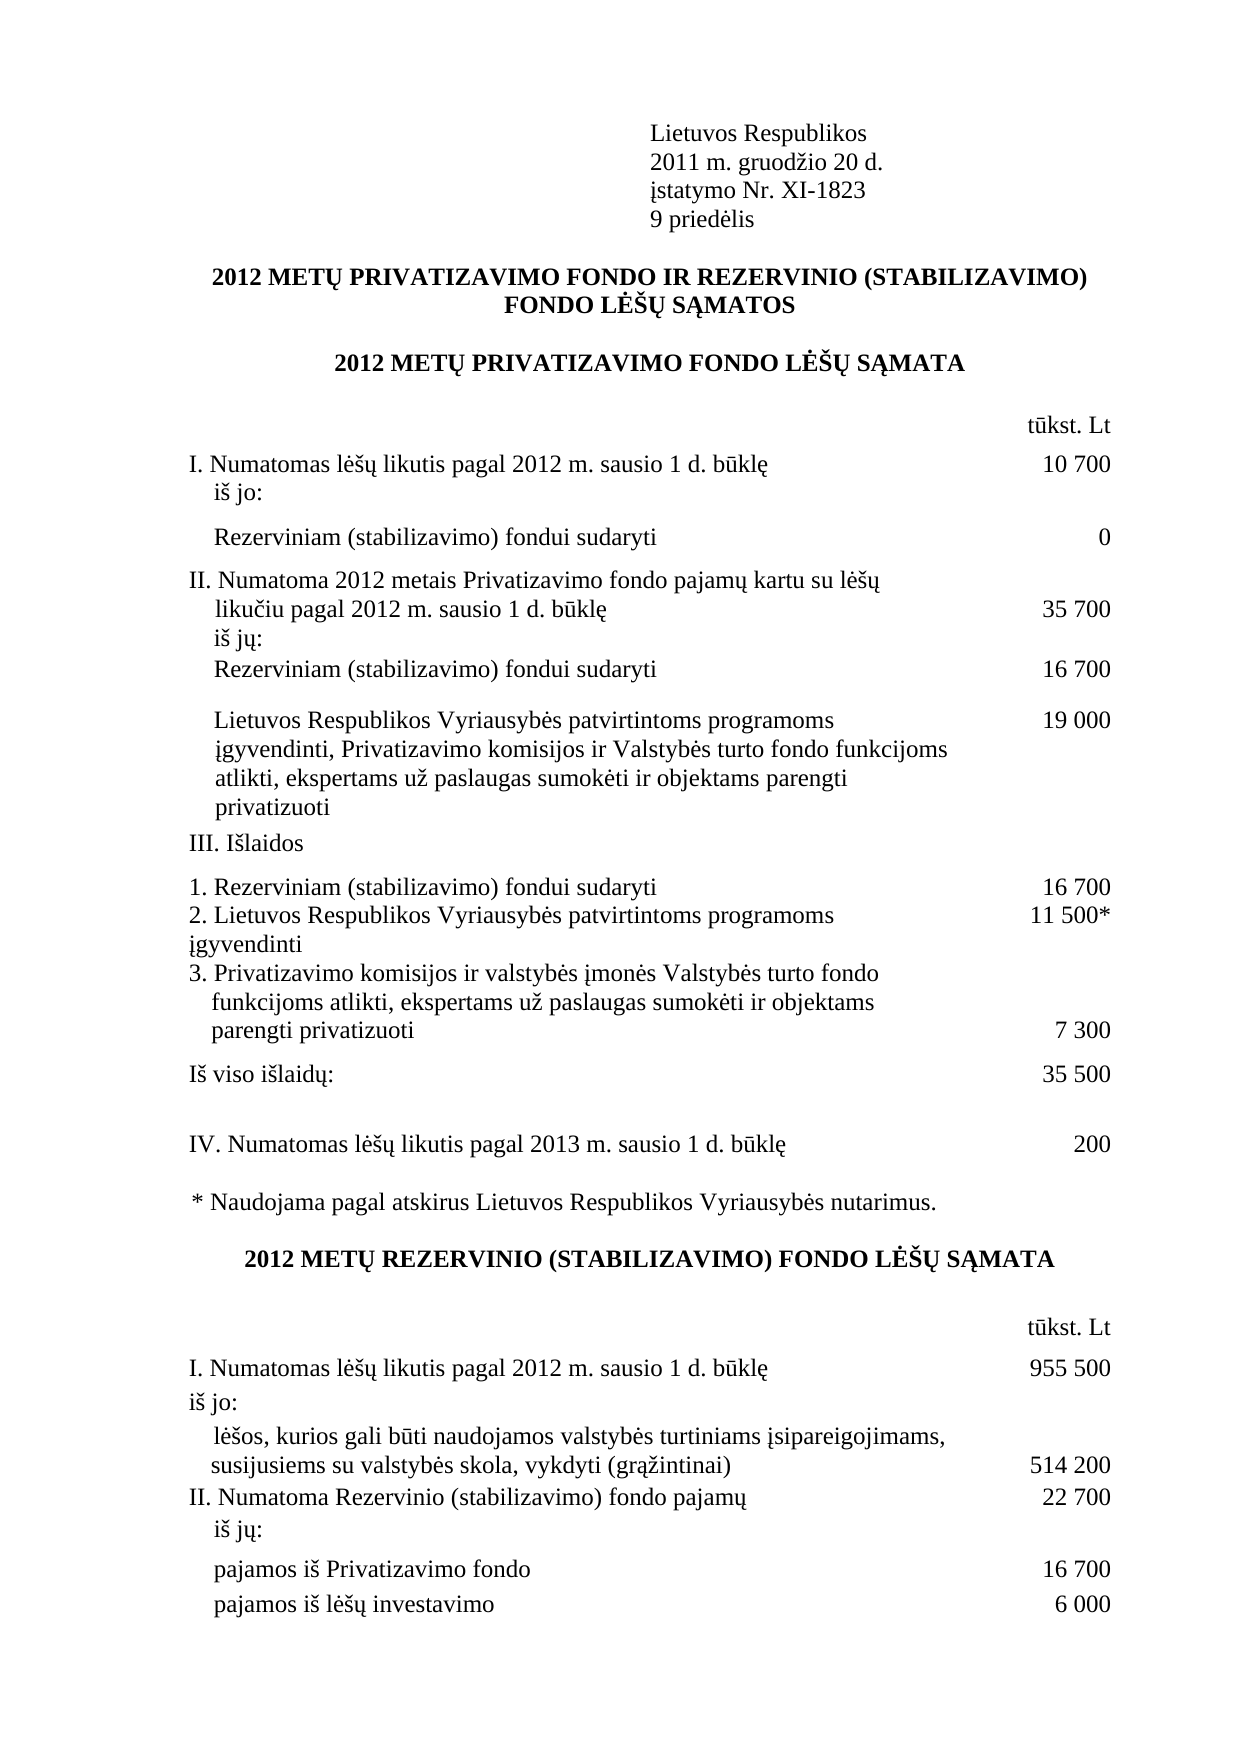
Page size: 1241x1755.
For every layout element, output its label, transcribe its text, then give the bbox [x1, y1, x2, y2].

table_cell 2. Lietuvos Respublikos Vyriausybės patvirtintoms programoms įgyvendinti [177, 900, 963, 958]
table_cell iš jo: [177, 478, 963, 509]
table_cell 16 700 [964, 857, 1122, 900]
table_cell iš jų: [177, 1511, 959, 1542]
table_cell [964, 478, 1122, 509]
table_cell 3. Privatizavimo komisijos ir valstybės įmonės Valstybės turto fondo funkcijoms atlikti, ekspertams už paslaugas sumokėti ir objektams parengti privatizuoti [177, 958, 963, 1044]
text 2012 METŲ PRIVATIZAVIMO FONDO LĖŠŲ SĄMATA [177, 348, 1122, 377]
table_cell 514 200 [959, 1416, 1122, 1478]
table_cell [959, 1382, 1122, 1416]
table_cell 6 000 [959, 1583, 1122, 1617]
table_cell IV. Numatomas lėšų likutis pagal 2013 m. sausio 1 d. būklę [177, 1088, 963, 1158]
table_cell I. Numatomas lėšų likutis pagal 2012 m. sausio 1 d. būklę [177, 439, 963, 477]
table_header tūkst. Lt [964, 406, 1122, 438]
table_cell Rezerviniam (stabilizavimo) fondui sudaryti [177, 509, 963, 551]
text Lietuvos Respublikos [177, 118, 1122, 147]
table_cell 19 000 [964, 706, 1122, 821]
table_cell 22 700 [959, 1479, 1122, 1511]
table_header [177, 1302, 959, 1341]
table_cell 11 500* [964, 900, 1122, 958]
table_cell 35 500 [964, 1044, 1122, 1088]
table_cell iš jų: [177, 623, 963, 654]
text 9 priedėlis [177, 204, 1122, 233]
table_cell 35 700 [964, 551, 1122, 623]
table_cell 7 300 [964, 958, 1122, 1044]
table_header [177, 406, 963, 438]
table_cell Rezerviniam (stabilizavimo) fondui sudaryti [177, 654, 963, 706]
table_cell II. Numatoma 2012 metais Privatizavimo fondo pajamų kartu su lėšų likučiu pagal 2012 m. sausio 1 d. būklę [177, 551, 963, 623]
table_cell [964, 623, 1122, 654]
table_cell [964, 821, 1122, 857]
table_cell 955 500 [959, 1341, 1122, 1382]
text įstatymo Nr. XI-1823 [177, 176, 1122, 204]
table_cell iš jo: [177, 1382, 959, 1416]
table_cell lėšos, kurios gali būti naudojamos valstybės turtiniams įsipareigojimams, susijusiems su valstybės skola, vykdyti (grąžintinai) [177, 1416, 959, 1478]
table_cell 16 700 [964, 654, 1122, 706]
table_cell 10 700 [964, 439, 1122, 477]
text 2012 METŲ PRIVATIZAVIMO FONDO IR REZERVINIO (STABILIZAVIMO) FONDO LĖŠŲ SĄMATOS [177, 262, 1122, 319]
table_cell 0 [964, 509, 1122, 551]
table_header tūkst. Lt [959, 1302, 1122, 1341]
table_cell Iš viso išlaidų: [177, 1044, 963, 1088]
table_cell 200 [964, 1088, 1122, 1158]
table_cell Lietuvos Respublikos Vyriausybės patvirtintoms programoms įgyvendinti, Privatizavimo komisijos ir Valstybės turto fondo funkcijoms atlikti, ekspertams už paslaugas sumokėti ir objektams parengti privatizuoti [177, 706, 963, 821]
text 2011 m. gruodžio 20 d. [177, 147, 1122, 176]
table_cell III. Išlaidos [177, 821, 963, 857]
table_cell I. Numatomas lėšų likutis pagal 2012 m. sausio 1 d. būklę [177, 1341, 959, 1382]
table_cell 1. Rezerviniam (stabilizavimo) fondui sudaryti [177, 857, 963, 900]
text * Naudojama pagal atskirus Lietuvos Respublikos Vyriausybės nutarimus. [177, 1187, 1122, 1216]
table_cell pajamos iš lėšų investavimo [177, 1583, 959, 1617]
text 2012 METŲ REZERVINIO (STABILIZAVIMO) FONDO LĖŠŲ SĄMATA [177, 1244, 1122, 1273]
table_cell II. Numatoma Rezervinio (stabilizavimo) fondo pajamų [177, 1479, 959, 1511]
table_cell pajamos iš Privatizavimo fondo [177, 1543, 959, 1583]
table_cell [959, 1511, 1122, 1542]
table_cell 16 700 [959, 1543, 1122, 1583]
